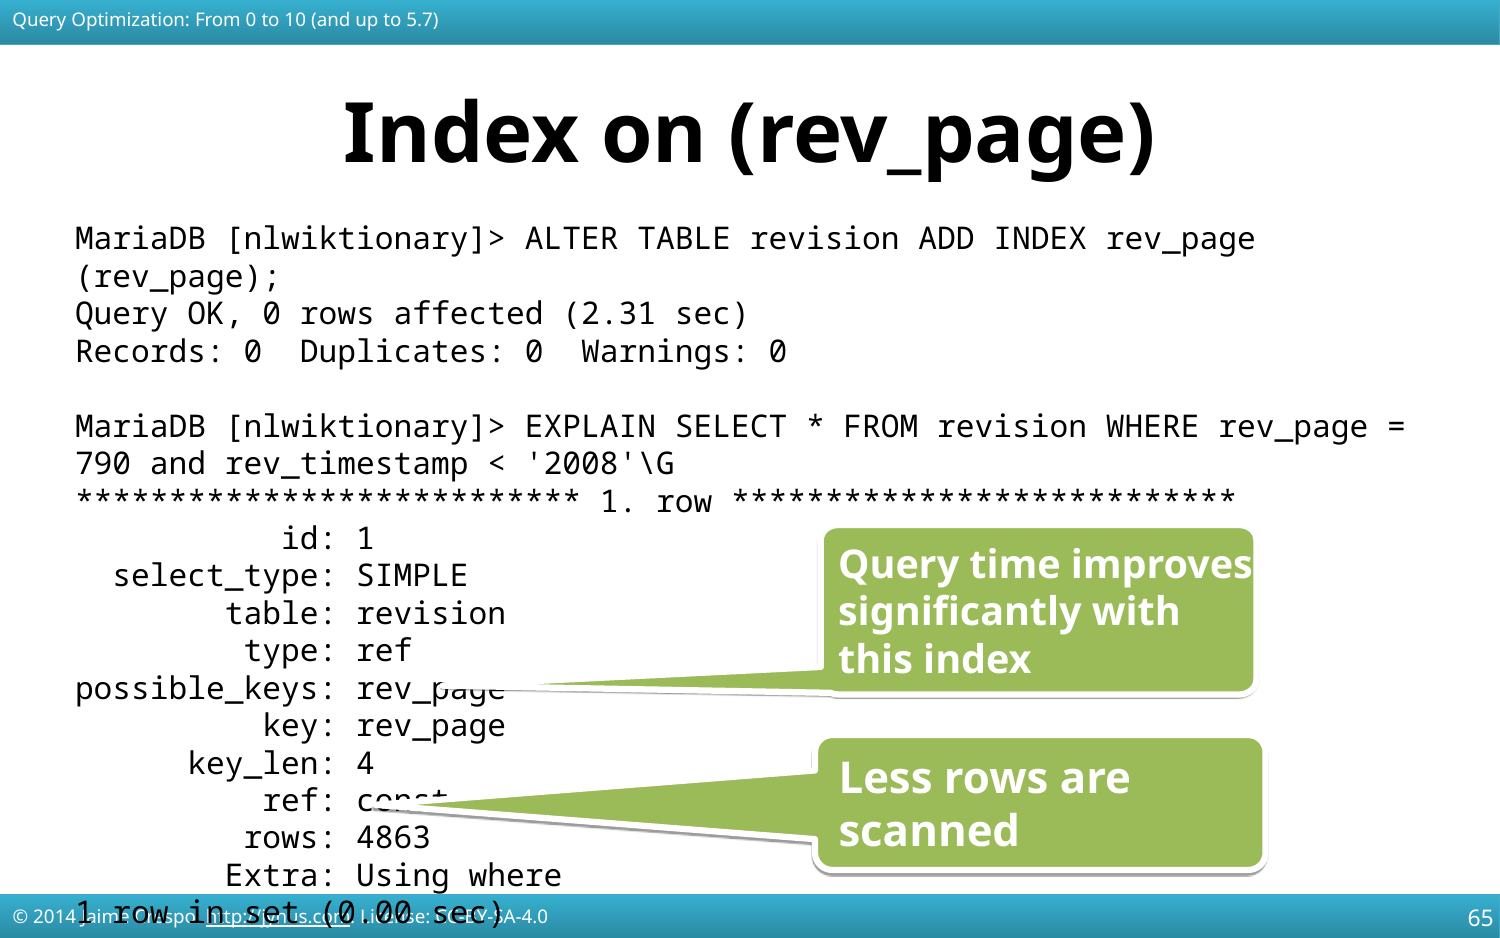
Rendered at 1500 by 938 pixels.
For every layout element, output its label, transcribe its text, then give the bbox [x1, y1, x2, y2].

list MariaDB [nlwiktionary]> ALTER TABLE revision ADD INDEX rev_page (rev_page); Query OK, 0 rows affected (2.31 sec) Records: 0 Duplicates: 0 Warnings: 0 MariaDB [nlwiktionary]> EXPLAIN SELECT * FROM revision WHERE rev_page = 790 and rev_timestamp < '2008'\G *************************** 1. row *************************** id: 1 select_type: SIMPLE table: revision type: ref possible_keys: rev_page key: rev_page key_len: 4 ref: const rows: 4863 Extra: Using where 1 row in set (0.00 sec) [75, 218, 1425, 886]
text_box Query time improves significantly with this index [442, 525, 1257, 695]
text_box Less rows are scanned [375, 735, 1266, 870]
title Index on (rev_page) [75, 51, 1425, 209]
slide_number [1389, 896, 1490, 935]
